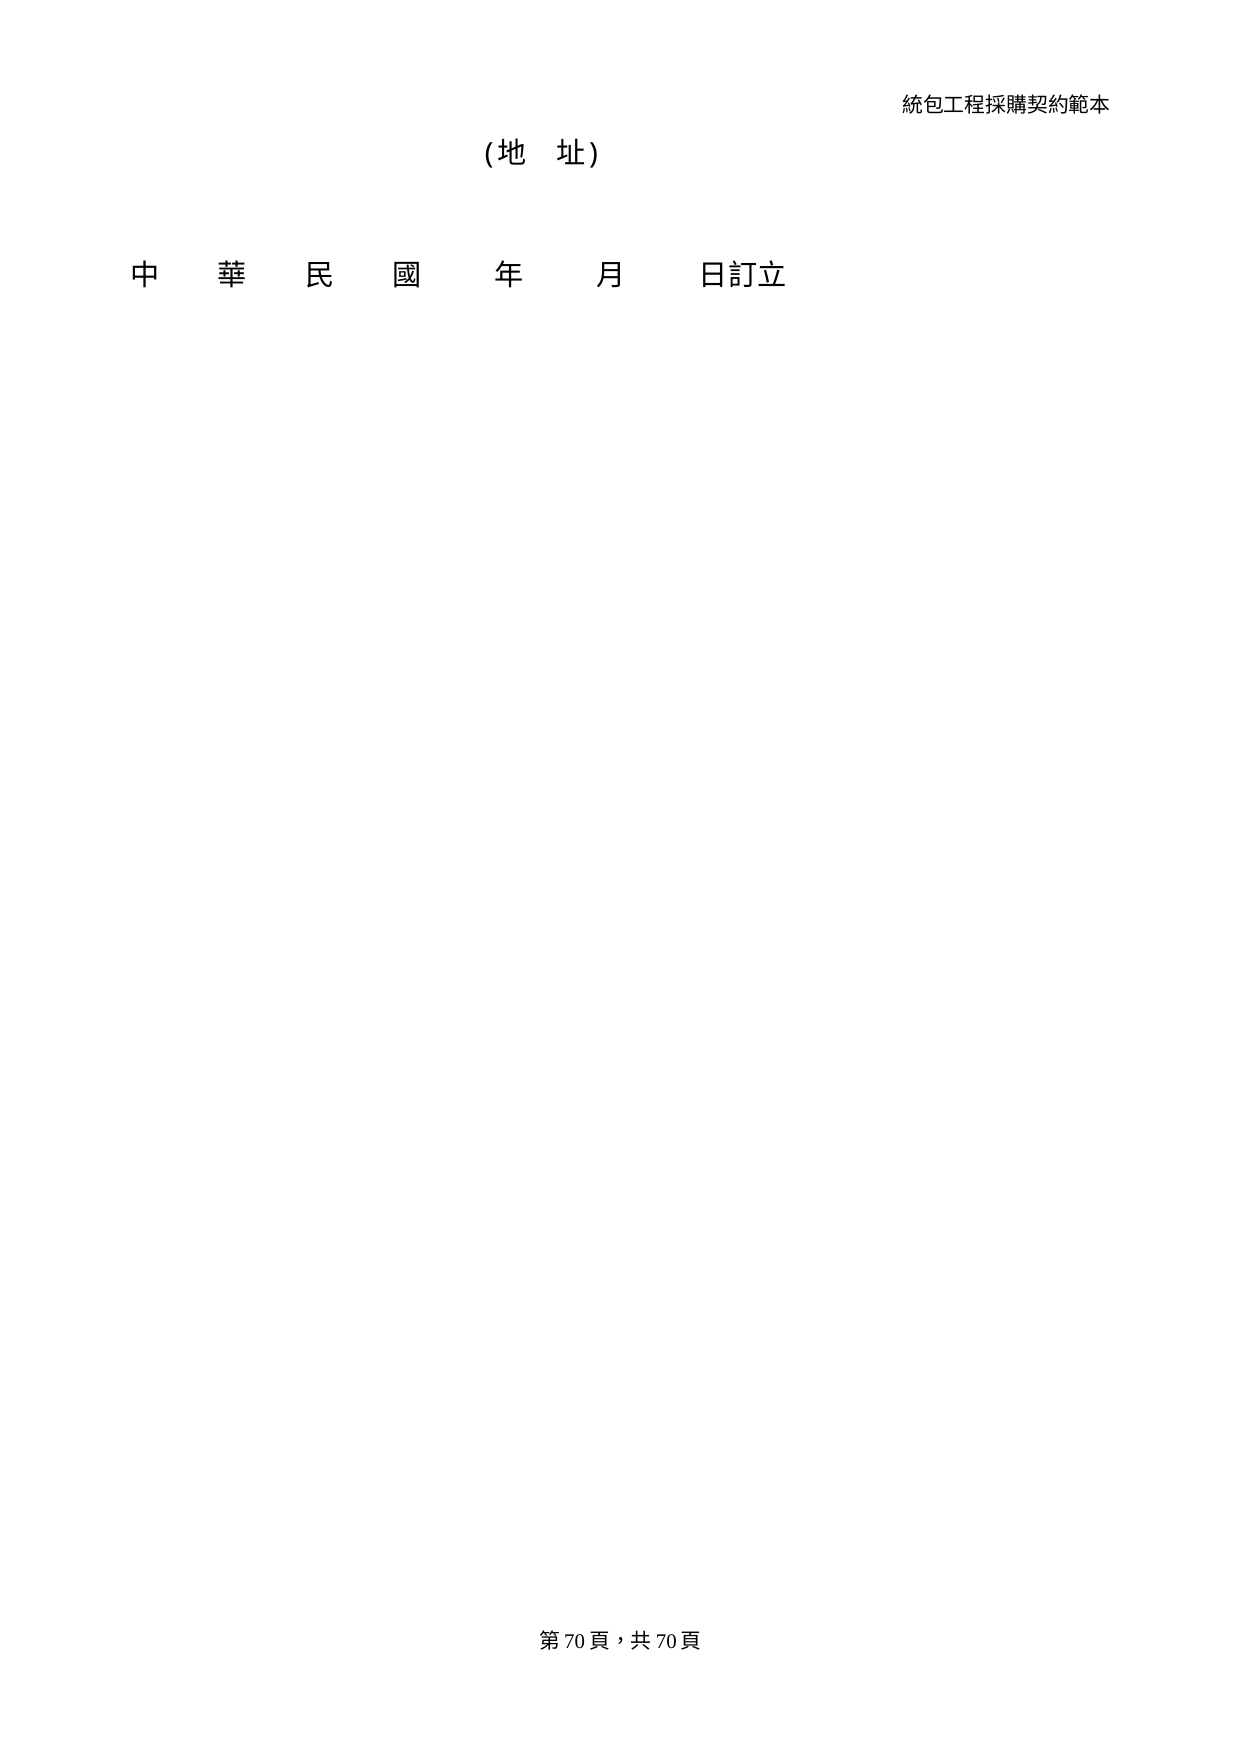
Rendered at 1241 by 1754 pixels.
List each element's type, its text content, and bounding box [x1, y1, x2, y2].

text 中 華 民 國 年 月 日訂立 [130, 252, 1110, 294]
text (地 址) [130, 130, 1110, 172]
